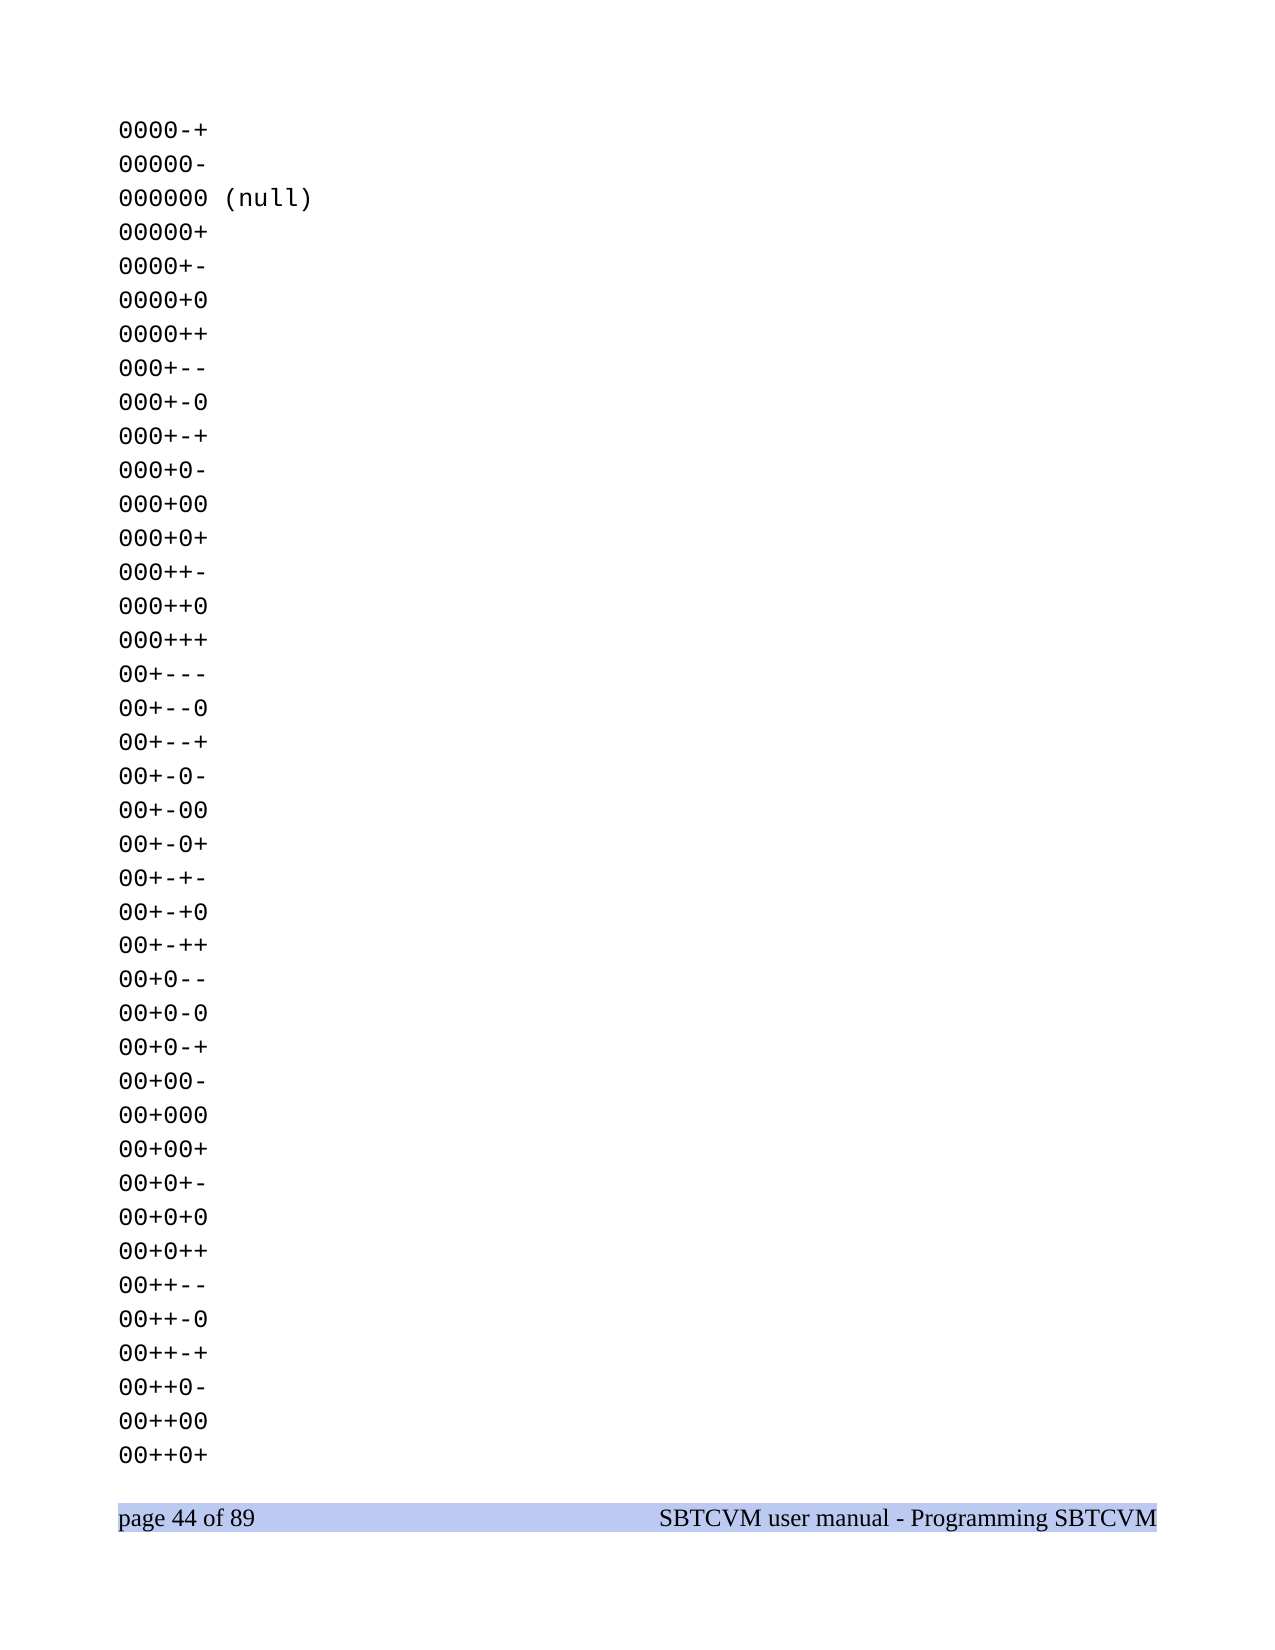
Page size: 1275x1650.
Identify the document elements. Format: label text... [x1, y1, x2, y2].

text 0000-+ 00000- 000000 (null) 00000+ 0000+- 0000+0 0000++ 000+-- 000+-0 000+-+ 000+0- 000+00 000+0+ 000++- 000++0 000+++ 00+--- 00+--0 00+--+ 00+-0- 00+-00 00+-0+ 00+-+- 00+-+0 00+-++ 00+0-- 00+0-0 00+0-+ 00+00- 00+000 00+00+ 00+0+- 00+0+0 00+0++ 00++-- 00++-0 00++-+ 00++0- 00++00 00++0+ [118, 118, 1157, 1471]
